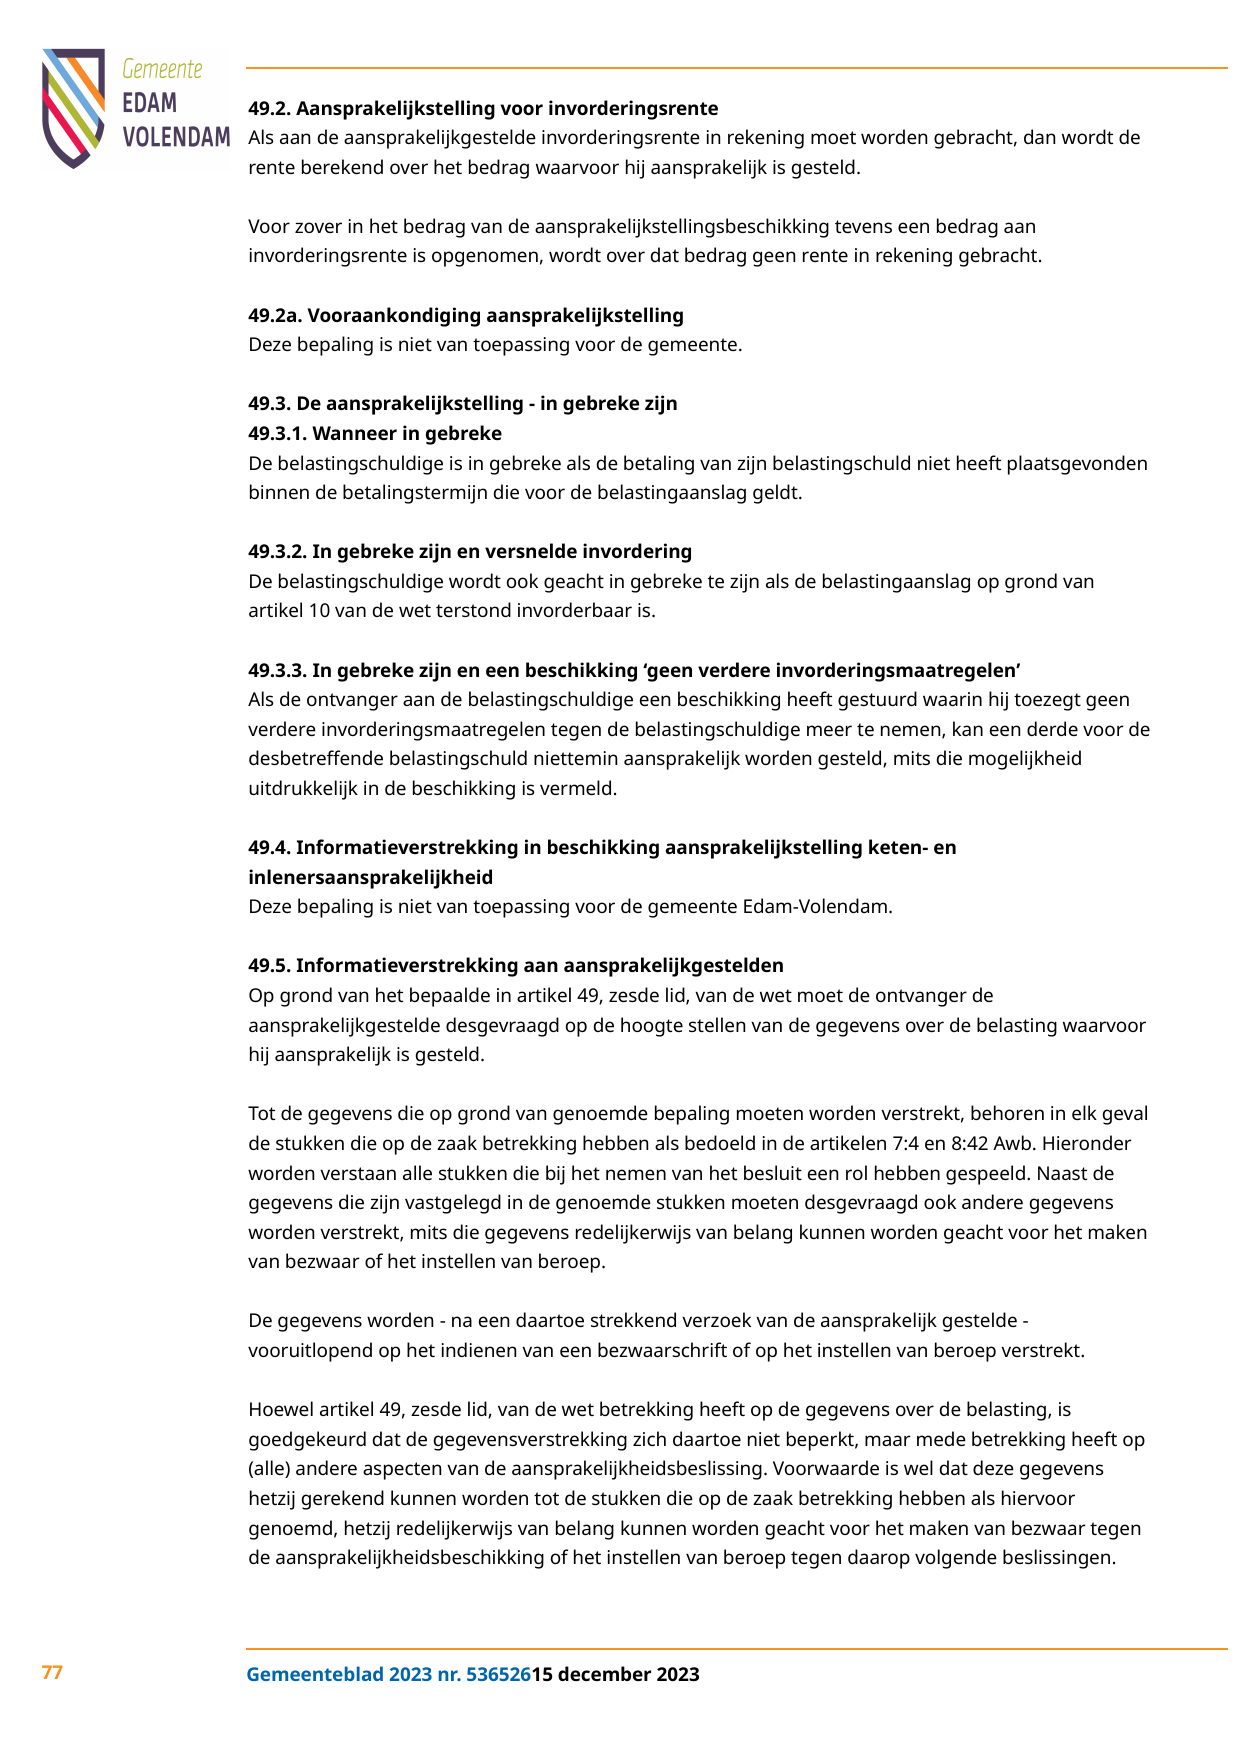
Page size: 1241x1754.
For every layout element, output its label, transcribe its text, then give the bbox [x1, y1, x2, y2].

text 49.5. Informatieverstrekking aan aansprakelijkgestelden [248, 953, 1152, 978]
text De belastingschuldige wordt ook geacht in gebreke te zijn als de belastingaanslag op grond van artikel 10 van de wet terstond invorderbaar is. [248, 568, 1152, 623]
picture [41, 47, 231, 172]
text 49.3.2. In gebreke zijn en versnelde invordering [248, 538, 1152, 564]
text 49.3.3. In gebreke zijn en een beschikking ‘geen verdere invorderingsmaatregelen’ [248, 657, 1152, 683]
text De belastingschuldige is in gebreke als de betaling van zijn belastingschuld niet heeft plaatsgevonden binnen de betalingstermijn die voor de belastingaanslag geldt. [248, 450, 1152, 505]
text 49.2. Aansprakelijkstelling voor invorderingsrente [248, 95, 1152, 121]
text Deze bepaling is niet van toepassing voor de gemeente Edam-Volendam. [248, 893, 1152, 919]
text 49.3.1. Wanneer in gebreke [248, 420, 1152, 446]
text Tot de gegevens die op grond van genoemde bepaling moeten worden verstrekt, behoren in elk geval de stukken die op de zaak betrekking hebben als bedoeld in de artikelen 7:4 en 8:42 Awb. Hieronder worden verstaan alle stukken die bij het nemen van het besluit een rol hebben gespeeld. Naast de gegevens die zijn vastgelegd in de genoemde stukken moeten desgevraagd ook andere gegevens worden verstrekt, mits die gegevens redelijkerwijs van belang kunnen worden geacht voor het maken van bezwaar of het instellen van beroep. [248, 1101, 1152, 1274]
text Voor zover in het bedrag van de aansprakelijkstellingsbeschikking tevens een bedrag aan invorderingsrente is opgenomen, wordt over dat bedrag geen rente in rekening gebracht. [248, 213, 1152, 268]
text 49.2a. Vooraankondiging aansprakelijkstelling [248, 302, 1152, 328]
text 49.3. De aansprakelijkstelling - in gebreke zijn [248, 391, 1152, 416]
text De gegevens worden - na een daartoe strekkend verzoek van de aansprakelijk gestelde - vooruitlopend op het indienen van een bezwaarschrift of op het instellen van beroep verstrekt. [248, 1308, 1152, 1363]
text 49.4. Informatieverstrekking in beschikking aansprakelijkstelling keten- en inlenersaansprakelijkheid [248, 834, 1152, 890]
text Op grond van het bepaalde in artikel 49, zesde lid, van de wet moet de ontvanger de aansprakelijkgestelde desgevraagd op de hoogte stellen van de gegevens over de belasting waarvoor hij aansprakelijk is gesteld. [248, 982, 1152, 1067]
text Als aan de aansprakelijkgestelde invorderingsrente in rekening moet worden gebracht, dan wordt de rente berekend over het bedrag waarvoor hij aansprakelijk is gesteld. [248, 124, 1152, 180]
text Als de ontvanger aan de belastingschuldige een beschikking heeft gestuurd waarin hij toezegt geen verdere invorderingsmaatregelen tegen de belastingschuldige meer te nemen, kan een derde voor de desbetreffende belastingschuld niettemin aansprakelijk worden gesteld, mits die mogelijkheid uitdrukkelijk in de beschikking is vermeld. [248, 686, 1152, 801]
text Hoewel artikel 49, zesde lid, van de wet betrekking heeft op de gegevens over de belasting, is goedgekeurd dat de gegevensverstrekking zich daartoe niet beperkt, maar mede betrekking heeft op (alle) andere aspecten van de aansprakelijkheidsbeslissing. Voorwaarde is wel dat deze gegevens hetzij gerekend kunnen worden tot de stukken die op de zaak betrekking hebben als hiervoor genoemd, hetzij redelijkerwijs van belang kunnen worden geacht voor het maken van bezwaar tegen de aansprakelijkheidsbeschikking of het instellen van beroep tegen daarop volgende beslissingen. [248, 1396, 1152, 1570]
text Deze bepaling is niet van toepassing voor de gemeente. [248, 331, 1152, 357]
